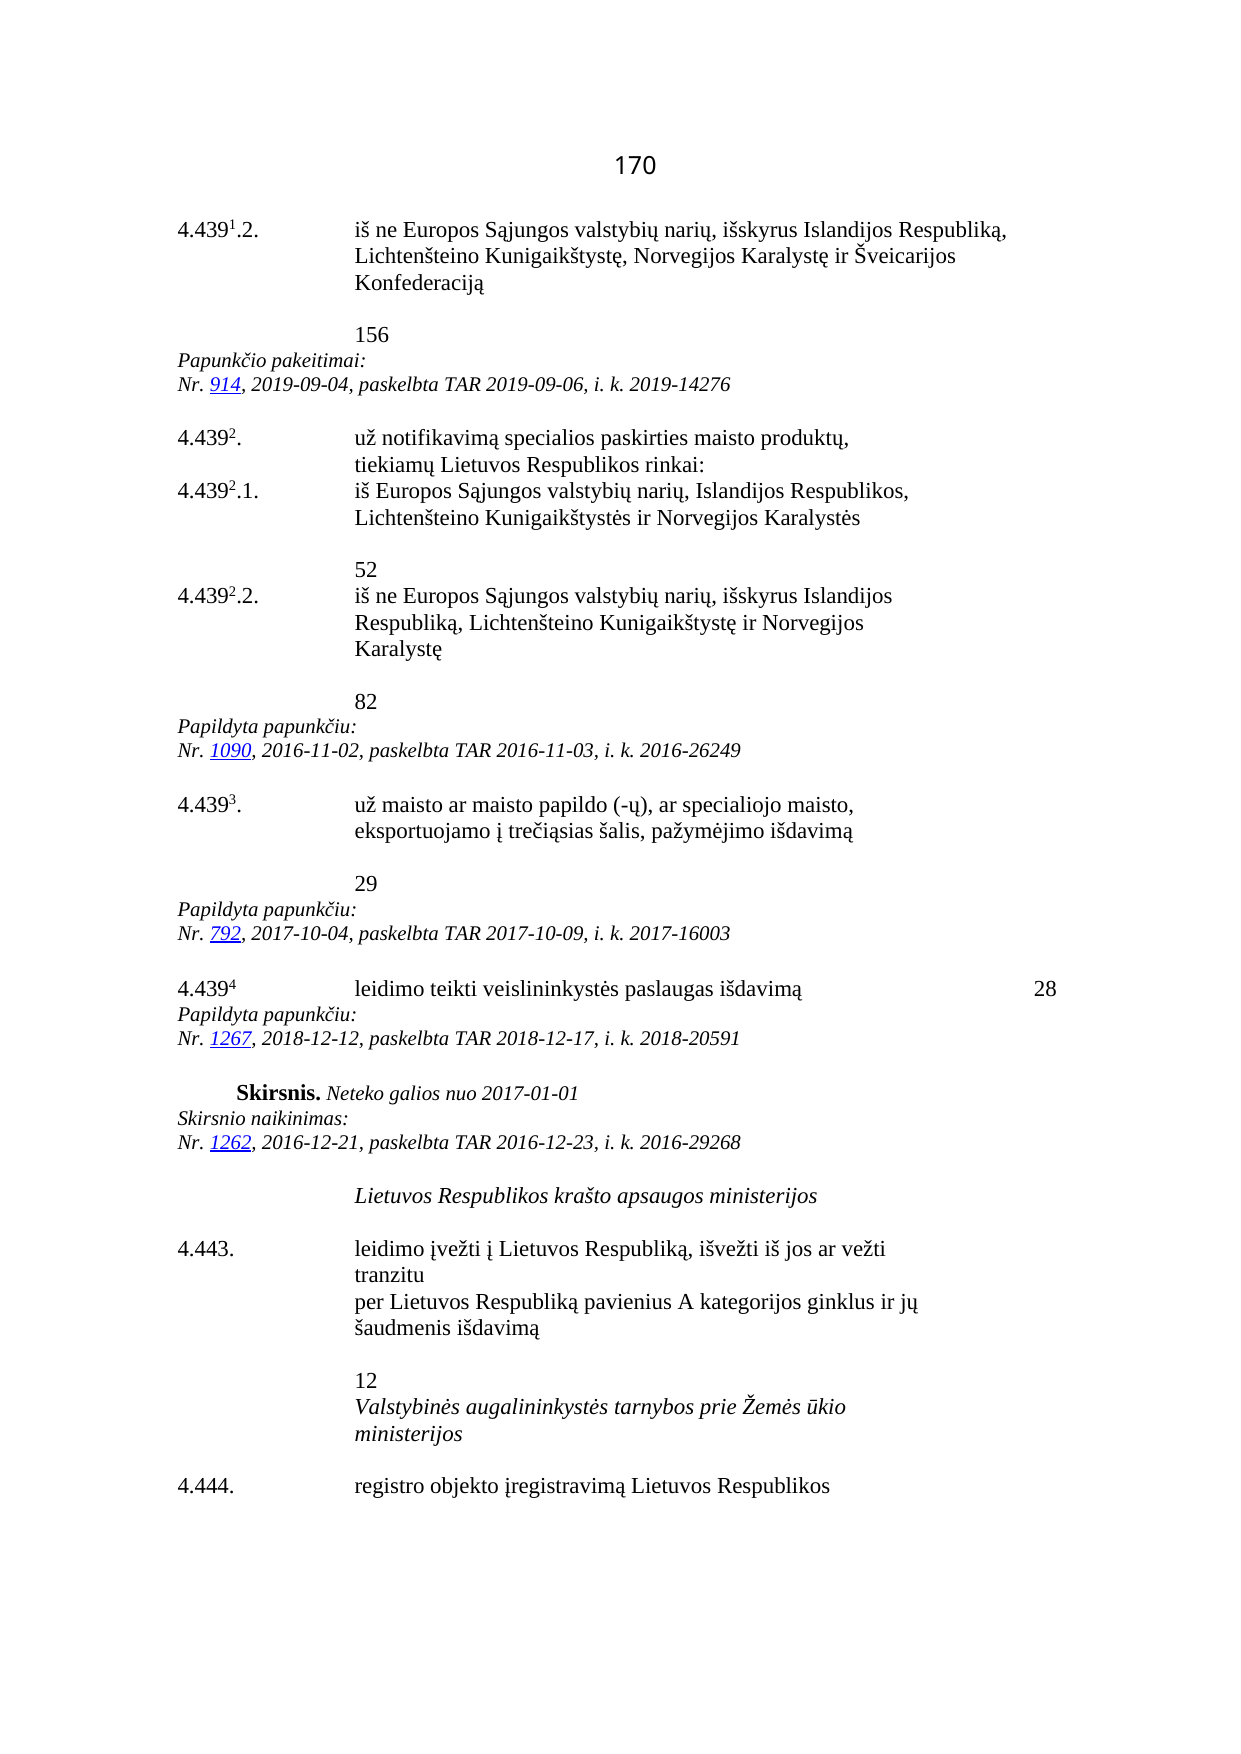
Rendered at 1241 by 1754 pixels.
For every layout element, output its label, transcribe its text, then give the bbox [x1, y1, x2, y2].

text 4.443. leidimo įvežti į Lietuvos Respubliką, išvežti iš jos ar vežti tranzitu [177, 1235, 945, 1288]
text Lietuvos Respublikos krašto apsaugos ministerijos [354, 1182, 945, 1235]
text Valstybinės augalininkystės tarnybos prie Žemės ūkio ministerijos [354, 1393, 945, 1472]
text 4.4391.2. iš ne Europos Sąjungos valstybių narių, išskyrus Islandijos Respubliką, Lichtenšteino Kunigaikštystę, Norvegijos Karalystę ir Šveicarijos Konfederaciją 156 [177, 216, 1034, 348]
text Papildyta papunkčiu: [177, 714, 1093, 738]
text 4.444. registro objekto įregistravimą Lietuvos Respublikos [177, 1472, 945, 1499]
text 4.4393. už maisto ar maisto papildo (-ų), ar specialiojo maisto, [177, 791, 945, 818]
text Skirsnio naikinimas: [177, 1106, 1093, 1129]
text 4.4392.1. iš Europos Sąjungos valstybių narių, Islandijos Respublikos, [177, 477, 945, 503]
text Nr. 1262, 2016-12-21, paskelbta TAR 2016-12-23, i. k. 2016-29268 [177, 1129, 1093, 1154]
text Nr. 792, 2017-10-04, paskelbta TAR 2017-10-09, i. k. 2017-16003 [177, 921, 1093, 945]
text 4.4392. už notifikavimą specialios paskirties maisto produktų, [177, 424, 945, 451]
text eksportuojamo į trečiąsias šalis, pažymėjimo išdavimą 29 [354, 818, 945, 897]
text Papildyta papunkčiu: [177, 1002, 1093, 1026]
text Papunkčio pakeitimai: [177, 348, 1093, 372]
text 4.4392.2. iš ne Europos Sąjungos valstybių narių, išskyrus Islandijos [177, 583, 945, 609]
text tiekiamų Lietuvos Respublikos rinkai: [354, 451, 945, 477]
text 4.4394 leidimo teikti veislininkystės paslaugas išdavimą 28 [177, 973, 1093, 1002]
text Respubliką, Lichtenšteino Kunigaikštystę ir Norvegijos [354, 609, 945, 635]
text Lichtenšteino Kunigaikštystės ir Norvegijos Karalystės 52 [354, 503, 945, 583]
text Karalystę 82 [354, 635, 945, 714]
text Nr. 1090, 2016-11-02, paskelbta TAR 2016-11-03, i. k. 2016-26249 [177, 738, 1093, 762]
text Nr. 914, 2019-09-04, paskelbta TAR 2019-09-06, i. k. 2019-14276 [177, 372, 1093, 396]
text šaudmenis išdavimą 12 [354, 1314, 945, 1393]
text per Lietuvos Respubliką pavienius A kategorijos ginklus ir jų [354, 1288, 945, 1314]
text Nr. 1267, 2018-12-12, paskelbta TAR 2018-12-17, i. k. 2018-20591 [177, 1026, 1093, 1050]
text Skirsnis. Neteko galios nuo 2017-01-01 [177, 1079, 1093, 1106]
text Papildyta papunkčiu: [177, 897, 1093, 921]
